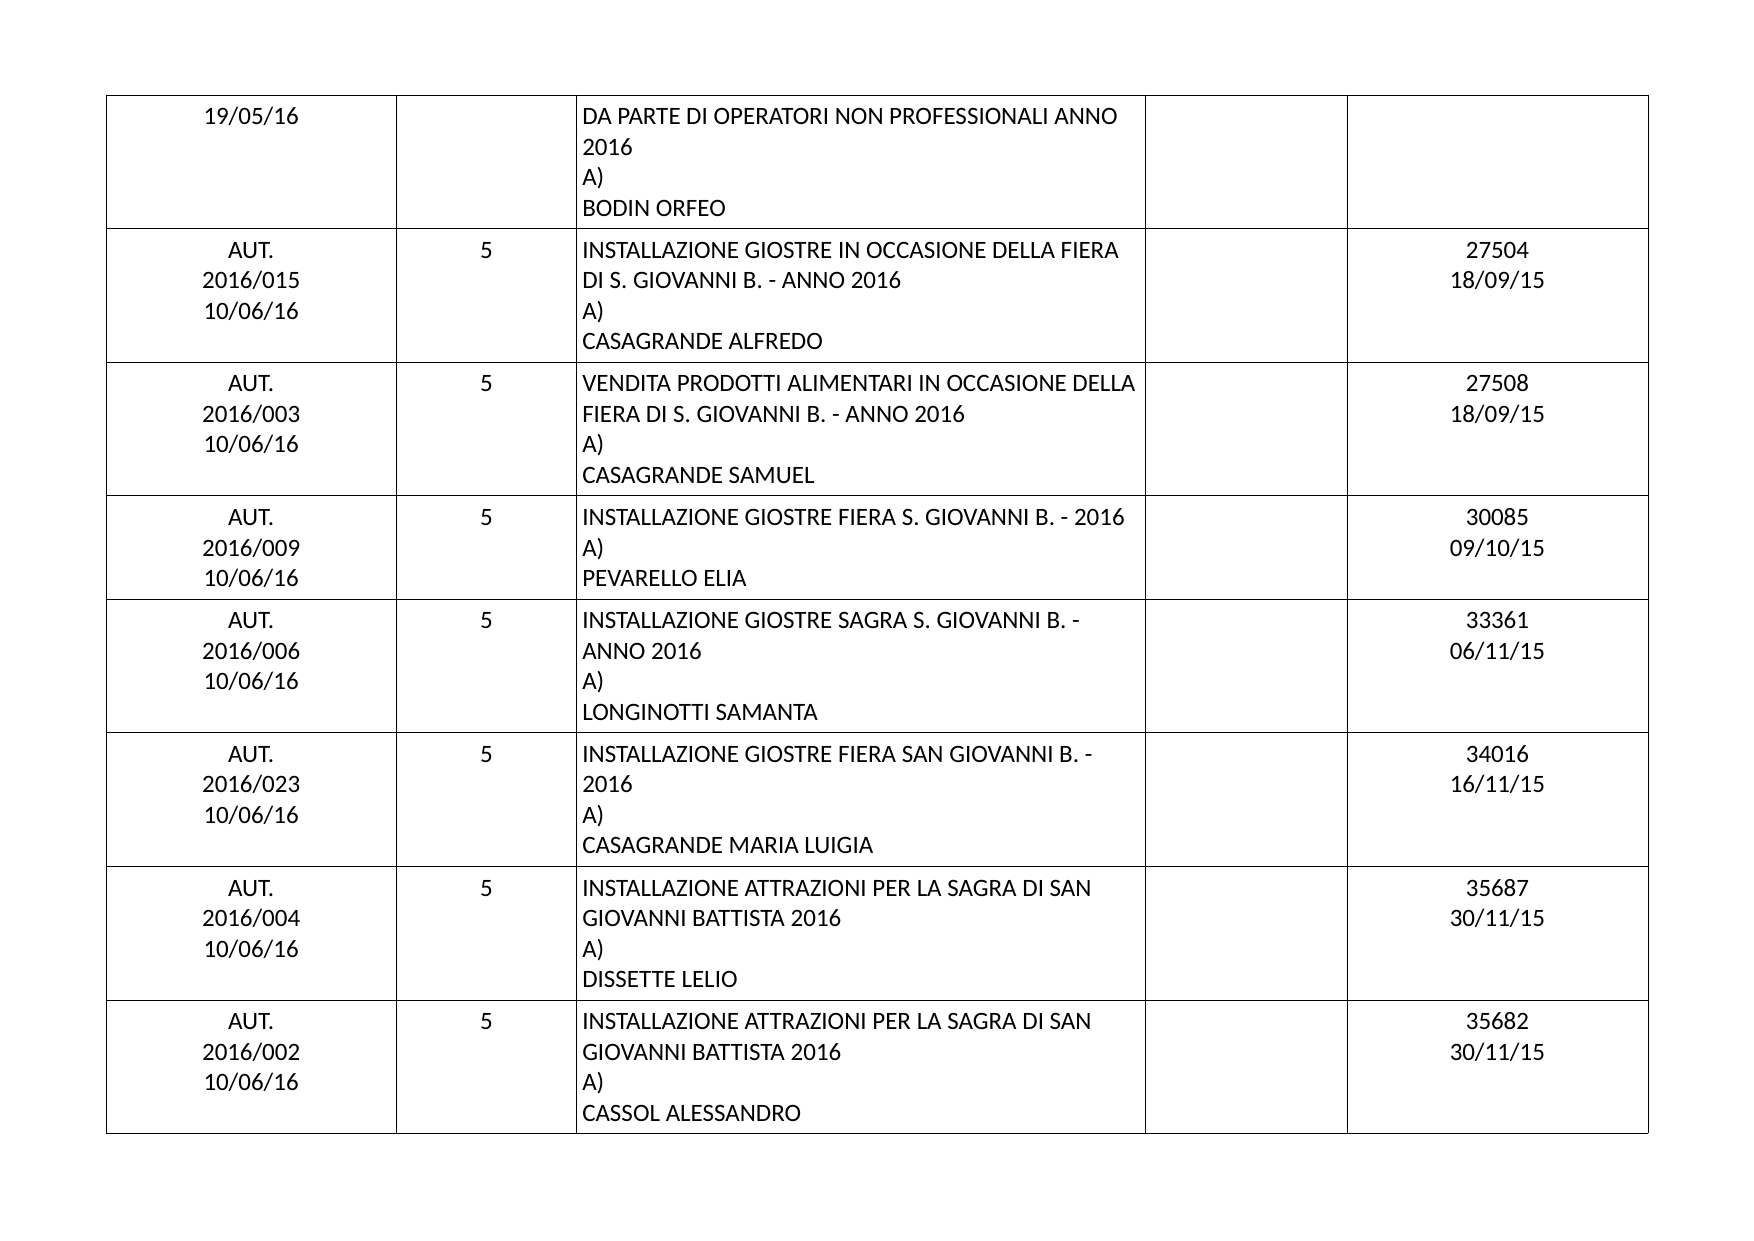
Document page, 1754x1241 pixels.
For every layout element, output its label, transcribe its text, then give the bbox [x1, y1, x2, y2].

table_cell 5 [397, 733, 576, 866]
table_cell installazione attrazioni per la sagra di san giovanni battista 2016 a) dissette lelio [577, 867, 1145, 999]
table_cell 35687 30/11/15 [1348, 867, 1648, 999]
table_cell [1146, 229, 1347, 362]
table_cell 5 [397, 496, 576, 598]
table_cell installazione attrazioni per la sagra di san giovanni battista 2016 a) cassol alessandro [577, 1001, 1145, 1133]
table_cell 35682 30/11/15 [1348, 1001, 1648, 1133]
table_cell AUT. 2016/023 10/06/16 [107, 733, 396, 866]
table_cell [1348, 96, 1648, 228]
table_cell 33361 06/11/15 [1348, 600, 1648, 732]
table_cell AUT. 2016/015 10/06/16 [107, 229, 396, 362]
table_cell AUT. 2016/006 10/06/16 [107, 600, 396, 732]
table_cell vendita prodotti alimentari in occasione della fiera di s. giovanni b. - anno 2016 a) casagrande samuel [577, 363, 1145, 495]
table_cell [1146, 733, 1347, 866]
table_cell 5 [397, 229, 576, 362]
table_cell AUT. 2016/009 10/06/16 [107, 496, 396, 598]
table_cell [1146, 96, 1347, 228]
table_cell 5 [397, 867, 576, 999]
table_cell 5 [397, 600, 576, 732]
table_cell [397, 96, 576, 228]
table_cell 5 [397, 1001, 576, 1133]
table_cell 5 [397, 363, 576, 495]
table_cell [1146, 867, 1347, 999]
table_cell 27508 18/09/15 [1348, 363, 1648, 495]
table_cell installazione giostre in occasione della fiera di s. giovanni b. - anno 2016 a) casagrande alfredo [577, 229, 1145, 362]
table_cell [1146, 496, 1347, 598]
table_cell 19/05/16 [107, 96, 396, 228]
table_cell [1146, 1001, 1347, 1133]
table_cell [1146, 600, 1347, 732]
table_cell installazione giostre fiera s. giovanni b. - 2016 a) pevarello elia [577, 496, 1145, 598]
table_cell 30085 09/10/15 [1348, 496, 1648, 598]
table_cell 27504 18/09/15 [1348, 229, 1648, 362]
table_cell installazione giostre fiera san giovanni b. - 2016 a) casagrande maria luigia [577, 733, 1145, 866]
table_cell [1146, 363, 1347, 495]
table_cell AUT. 2016/003 10/06/16 [107, 363, 396, 495]
table_cell 34016 16/11/15 [1348, 733, 1648, 866]
table_cell da parte di operatori non professionali anno 2016 a) bodin orfeo [577, 96, 1145, 228]
table_cell installazione giostre sagra s. giovanni b. - anno 2016 a) longinotti samanta [577, 600, 1145, 732]
table_cell AUT. 2016/004 10/06/16 [107, 867, 396, 999]
table_cell AUT. 2016/002 10/06/16 [107, 1001, 396, 1133]
